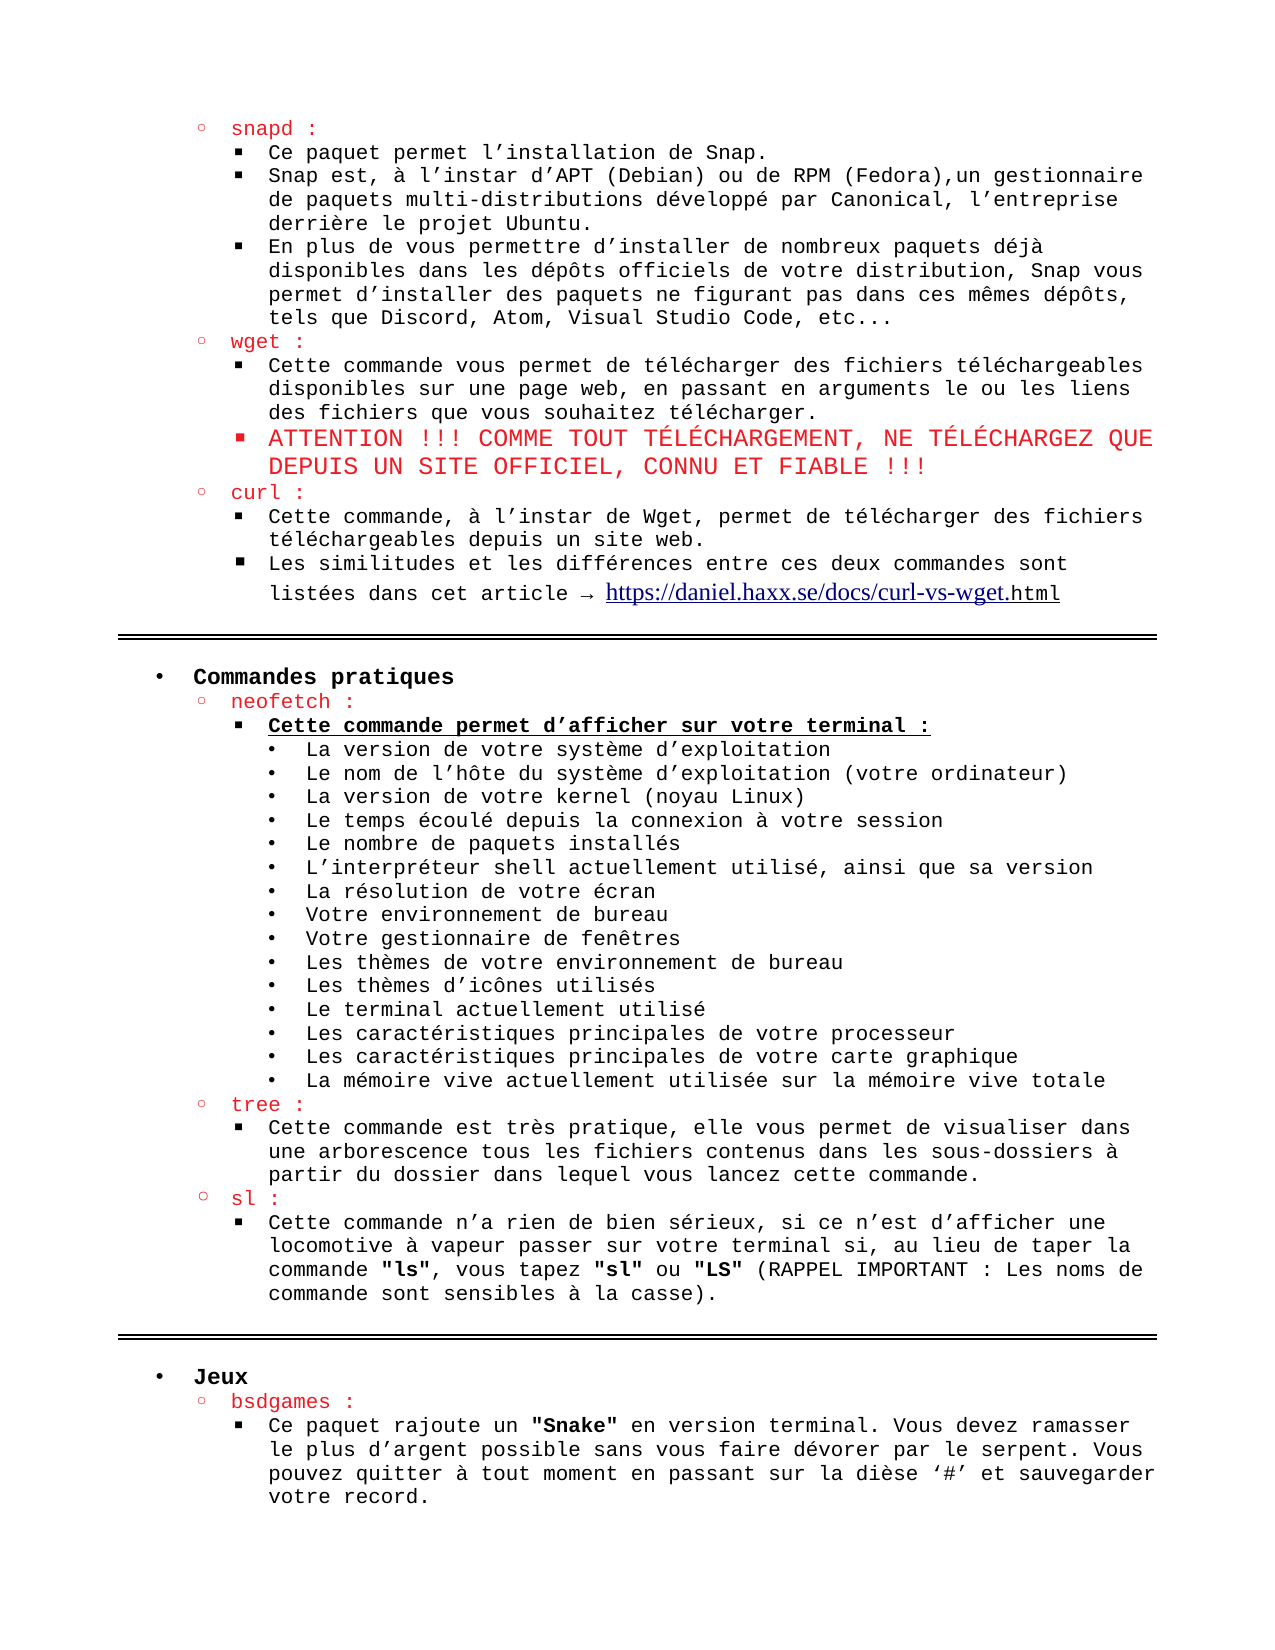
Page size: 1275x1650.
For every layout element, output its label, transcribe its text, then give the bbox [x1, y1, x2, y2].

list tree : [193, 1093, 1157, 1117]
list curl : [193, 482, 1157, 506]
list Cette commande permet d’afficher sur votre terminal : [231, 715, 1157, 739]
list Le nombre de paquets installés [268, 833, 1157, 857]
list Ce paquet permet l’installation de Snap. [231, 142, 1157, 165]
list Cette commande, à l’instar de Wget, permet de télécharger des fichiers téléchargeables depuis un site web. [231, 506, 1157, 553]
list Cette commande n’a rien de bien sérieux, si ce n’est d’afficher une locomotive à vapeur passer sur votre terminal si, au lieu de taper la commande "ls", vous tapez "sl" ou "LS" (RAPPEL IMPORTANT : Les noms de commande sont sensibles à la casse). [231, 1212, 1157, 1306]
list Les caractéristiques principales de votre carte graphique [268, 1046, 1157, 1070]
list L’interpréteur shell actuellement utilisé, ainsi que sa version [268, 857, 1157, 881]
list Cette commande vous permet de télécharger des fichiers téléchargeables disponibles sur une page web, en passant en arguments le ou les liens des fichiers que vous souhaitez télécharger. [231, 354, 1157, 426]
list Jeux [156, 1366, 1157, 1392]
list Les similitudes et les différences entre ces deux commandes sont listées dans cet article → https://daniel.haxx.se/docs/curl-vs-wget.html [231, 553, 1157, 606]
list Votre gestionnaire de fenêtres [268, 928, 1157, 952]
list snapd : [193, 118, 1157, 142]
list Votre environnement de bureau [268, 904, 1157, 928]
list ATTENTION !!! COMME TOUT TÉLÉCHARGEMENT, NE TÉLÉCHARGEZ QUE DEPUIS UN SITE OFFICIEL, CONNU ET FIABLE !!! [231, 426, 1157, 482]
list La résolution de votre écran [268, 881, 1157, 904]
list Cette commande est très pratique, elle vous permet de visualiser dans une arborescence tous les fichiers contenus dans les sous-dossiers à partir du dossier dans lequel vous lancez cette commande. [231, 1117, 1157, 1188]
list La mémoire vive actuellement utilisée sur la mémoire vive totale [268, 1070, 1157, 1093]
list Les caractéristiques principales de votre processeur [268, 1023, 1157, 1046]
list En plus de vous permettre d’installer de nombreux paquets déjà disponibles dans les dépôts officiels de votre distribution, Snap vous permet d’installer des paquets ne figurant pas dans ces mêmes dépôts, tels que Discord, Atom, Visual Studio Code, etc... [231, 236, 1157, 331]
list bsdgames : [193, 1392, 1157, 1415]
list neofetch : [193, 692, 1157, 715]
list Ce paquet rajoute un "Snake" en version terminal. Vous devez ramasser le plus d’argent possible sans vous faire dévorer par le serpent. Vous pouvez quitter à tout moment en passant sur la dièse ‘#’ et sauvegarder votre record. [231, 1415, 1157, 1510]
list Snap est, à l’instar d’APT (Debian) ou de RPM (Fedora),un gestionnaire de paquets multi-distributions développé par Canonical, l’entreprise derrière le projet Ubuntu. [231, 165, 1157, 236]
list Le nom de l’hôte du système d’exploitation (votre ordinateur) [268, 762, 1157, 786]
list La version de votre système d’exploitation [268, 739, 1157, 762]
list sl : [193, 1188, 1157, 1212]
list Les thèmes d’icônes utilisés [268, 975, 1157, 999]
list wget : [193, 331, 1157, 354]
list Commandes pratiques [156, 666, 1157, 692]
list Les thèmes de votre environnement de bureau [268, 952, 1157, 975]
list Le temps écoulé depuis la connexion à votre session [268, 810, 1157, 833]
list La version de votre kernel (noyau Linux) [268, 786, 1157, 810]
list Le terminal actuellement utilisé [268, 999, 1157, 1023]
